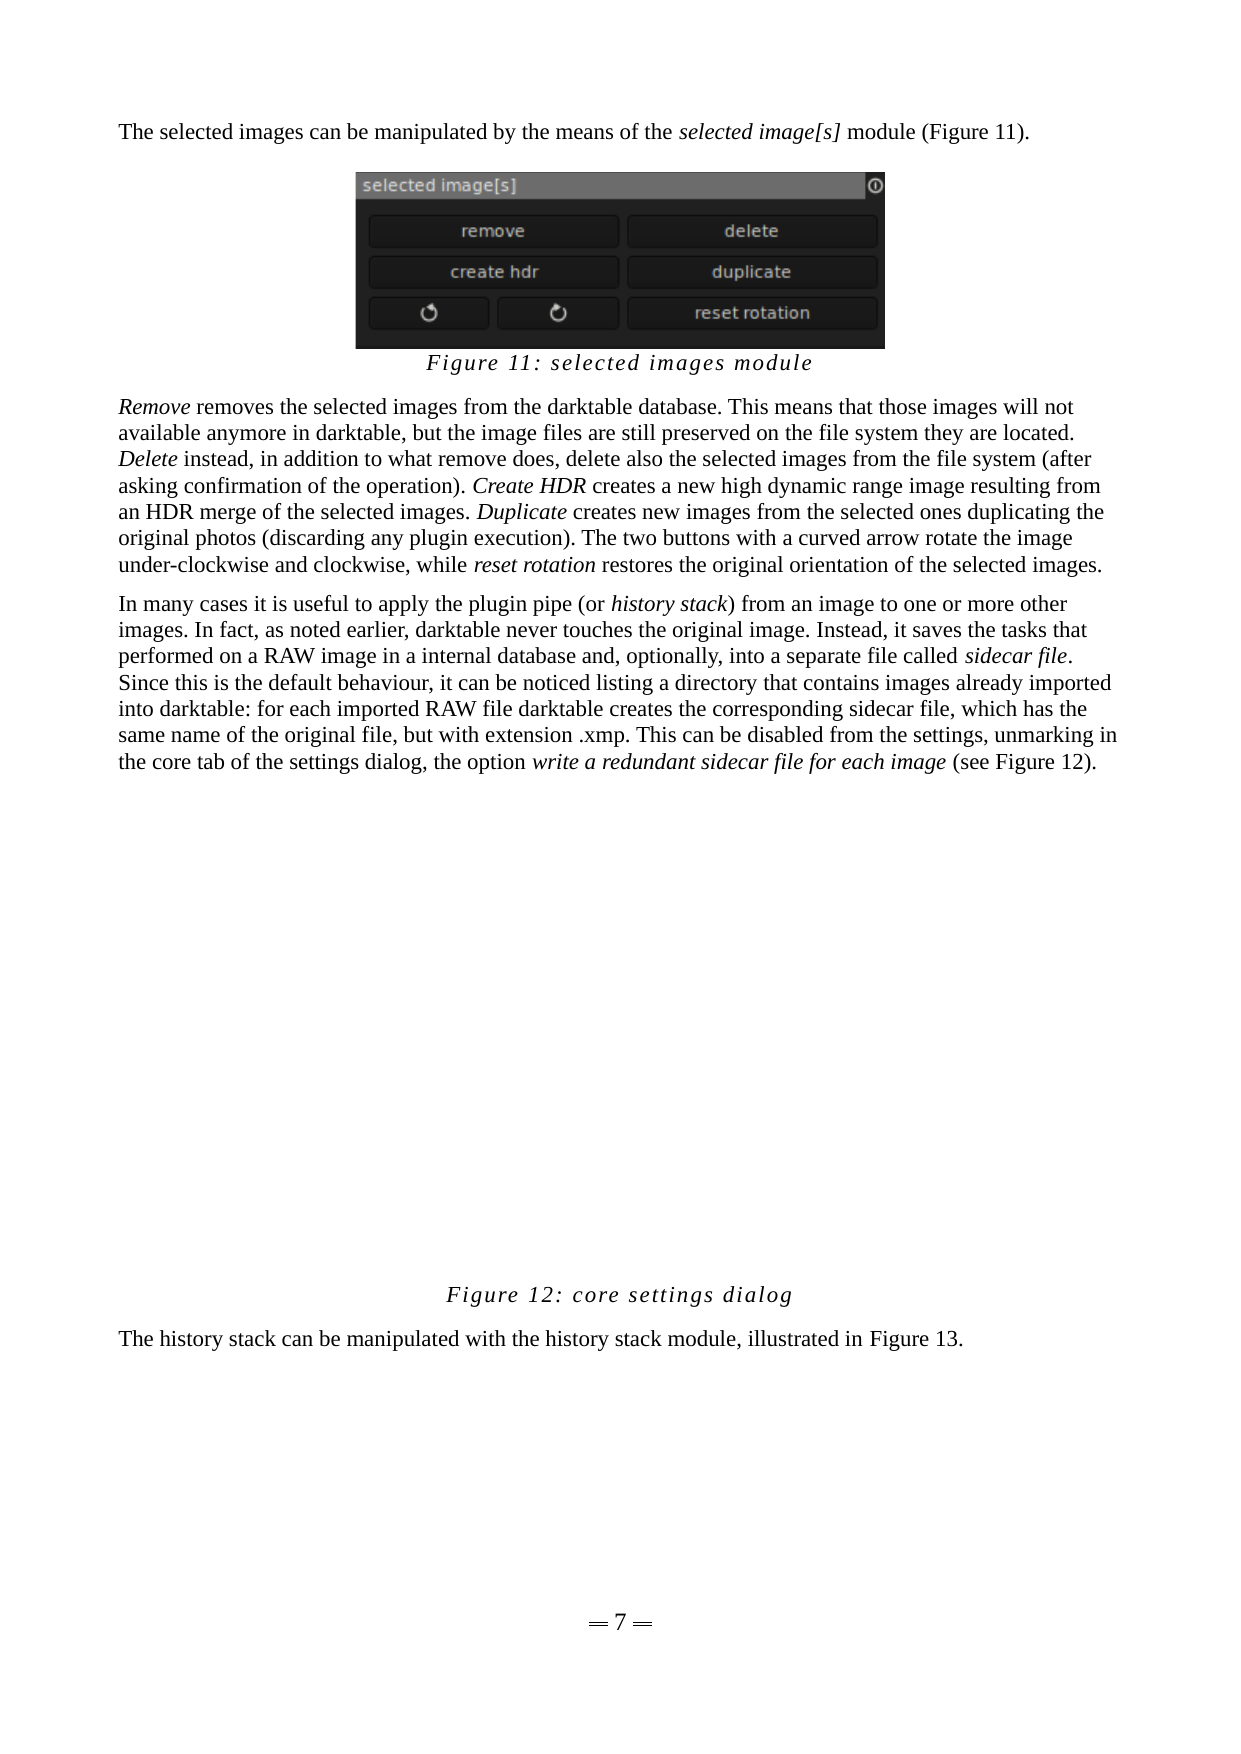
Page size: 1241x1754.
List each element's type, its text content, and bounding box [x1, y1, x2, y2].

picture [355, 172, 885, 349]
text In many cases it is useful to apply the plugin pipe (or history stack) from an image to one or more other images. In fact, as noted earlier, darktable never touches the original image. Instead, it saves the tasks that performed on a RAW image in a internal database and, optionally, into a separate file called sidecar file. Since this is the default behaviour, it can be noticed listing a directory that contains images already imported into darktable: for each imported RAW file darktable creates the corresponding sidecar file, which has the same name of the original file, but with extension .xmp. This can be disabled from the settings, unmarking in the core tab of the settings dialog, the option write a redundant sidecar file for each image (see Figure 12). [118, 590, 1122, 774]
text The history stack can be manipulated with the history stack module, illustrated in Figure 13. [118, 787, 1122, 1352]
text Remove removes the selected images from the darktable database. This means that those images will not available anymore in darktable, but the image files are still preserved on the file system they are located. Delete instead, in addition to what remove does, delete also the selected images from the file system (after asking confirmation of the operation). Create HDR creates a new high dynamic range image resulting from an HDR merge of the selected images. Duplicate creates new images from the selected ones duplicating the original photos (discarding any plugin execution). The two buttons with a curved arrow rotate the image under-clockwise and clockwise, while reset rotation restores the original orientation of the selected images. [118, 157, 1122, 577]
text The selected images can be manipulated by the means of the selected image[s] module (Figure 11). [118, 118, 1122, 144]
text Figure 11: selected images module [355, 349, 885, 375]
text Figure 12: core settings dialog [149, 799, 1091, 1308]
